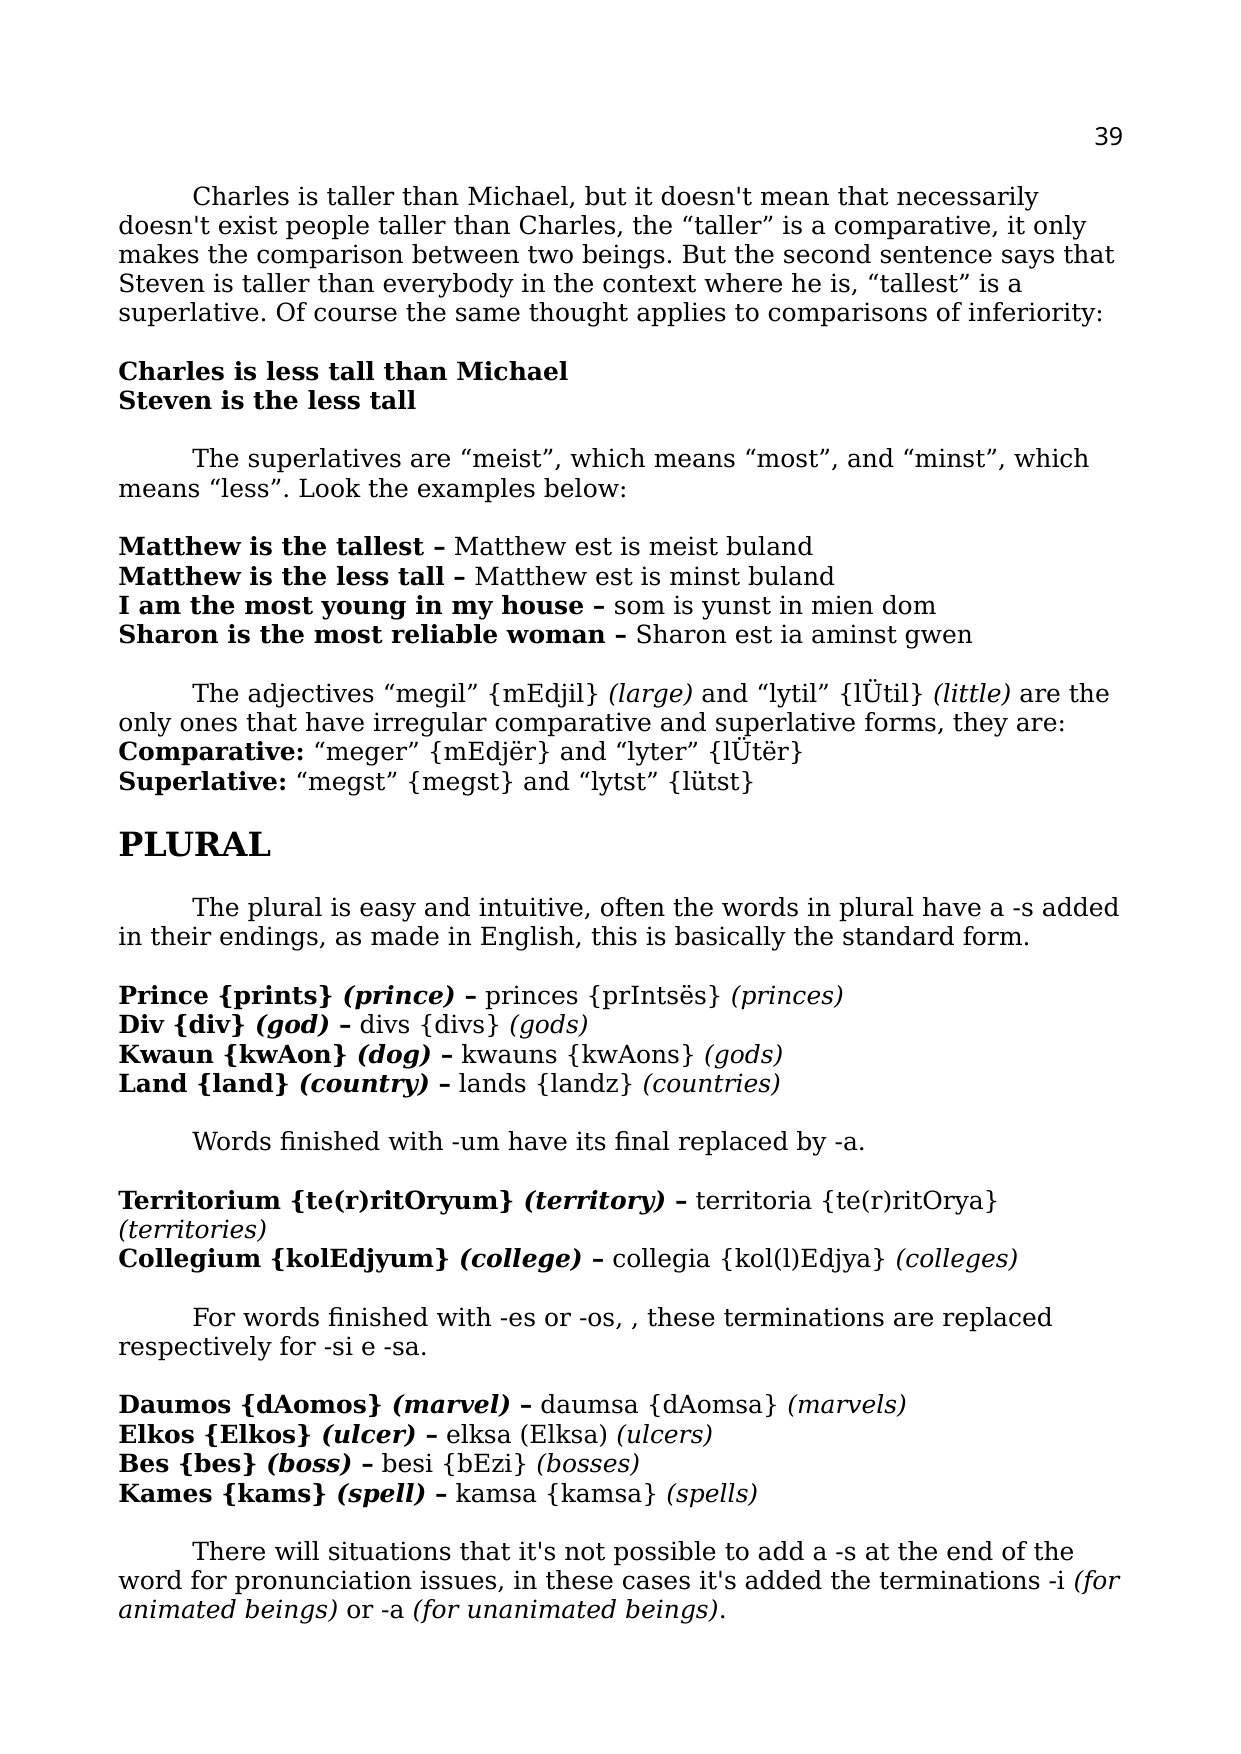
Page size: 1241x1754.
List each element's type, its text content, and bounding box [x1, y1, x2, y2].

text Div {div} (god) – divs {divs} (gods) [118, 1010, 1123, 1039]
text Sharon is the most reliable woman – Sharon est ia aminst gwen [118, 620, 1123, 649]
text Comparative: “meger” {mEdjër} and “lyter” {lÜtër} [118, 737, 1123, 766]
text There will situations that it's not possible to add a -s at the end of the word for pronunciation issues, in these cases it's added the terminations -i (for animated beings) or -a (for unanimated beings). [118, 1537, 1123, 1624]
text Prince {prints} (prince) – princes {prIntsës} (princes) [118, 981, 1123, 1010]
text Matthew is the less tall – Matthew est is minst buland [118, 561, 1123, 591]
text Charles is less tall than Michael [118, 357, 1123, 386]
text Bes {bes} (boss) – besi {bEzi} (bosses) [118, 1449, 1123, 1478]
text Matthew is the tallest – Matthew est is meist buland [118, 532, 1123, 561]
text Words finished with -um have its final replaced by -a. [118, 1127, 1123, 1157]
text Charles is taller than Michael, but it doesn't mean that necessarily doesn't exist people taller than Charles, the “taller” is a comparative, it only makes the comparison between two beings. But the second sentence says that Steven is taller than everybody in the context where he is, “tallest” is a superlative. Of course the same thought applies to comparisons of inferiority: [118, 182, 1123, 327]
text The adjectives “megil” {mEdjil} (large) and “lytil” {lÜtil} (little) are the only ones that have irregular comparative and superlative forms, they are: [118, 679, 1123, 737]
text Collegium {kolEdjyum} (college) – collegia {kol(l)Edjya} (colleges) [118, 1244, 1123, 1274]
text Daumos {dAomos} (marvel) – daumsa {dAomsa} (marvels) [118, 1390, 1123, 1420]
text Kwaun {kwAon} (dog) – kwauns {kwAons} (gods) [118, 1039, 1123, 1069]
text Land {land} (country) – lands {landz} (countries) [118, 1069, 1123, 1098]
text Kames {kams} (spell) – kamsa {kamsa} (spells) [118, 1478, 1123, 1508]
text Elkos {Elkos} (ulcer) – elksa (Elksa) (ulcers) [118, 1420, 1123, 1449]
text Superlative: “megst” {megst} and “lytst” {lütst} [118, 766, 1123, 796]
text I am the most young in my house – som is yunst in mien dom [118, 591, 1123, 620]
text The superlatives are “meist”, which means “most”, and “minst”, which means “less”. Look the examples below: [118, 444, 1123, 503]
text For words finished with -es or -os, , these terminations are replaced respectively for -si e -sa. [118, 1303, 1123, 1361]
subtitle PLURAL [118, 825, 1123, 864]
text Territorium {te(r)ritOryum} (territory) – territoria {te(r)ritOrya} (territories) [118, 1186, 1123, 1244]
text Steven is the less tall [118, 386, 1123, 415]
text The plural is easy and intuitive, often the words in plural have a -s added in their endings, as made in English, this is basically the standard form. [118, 893, 1123, 952]
